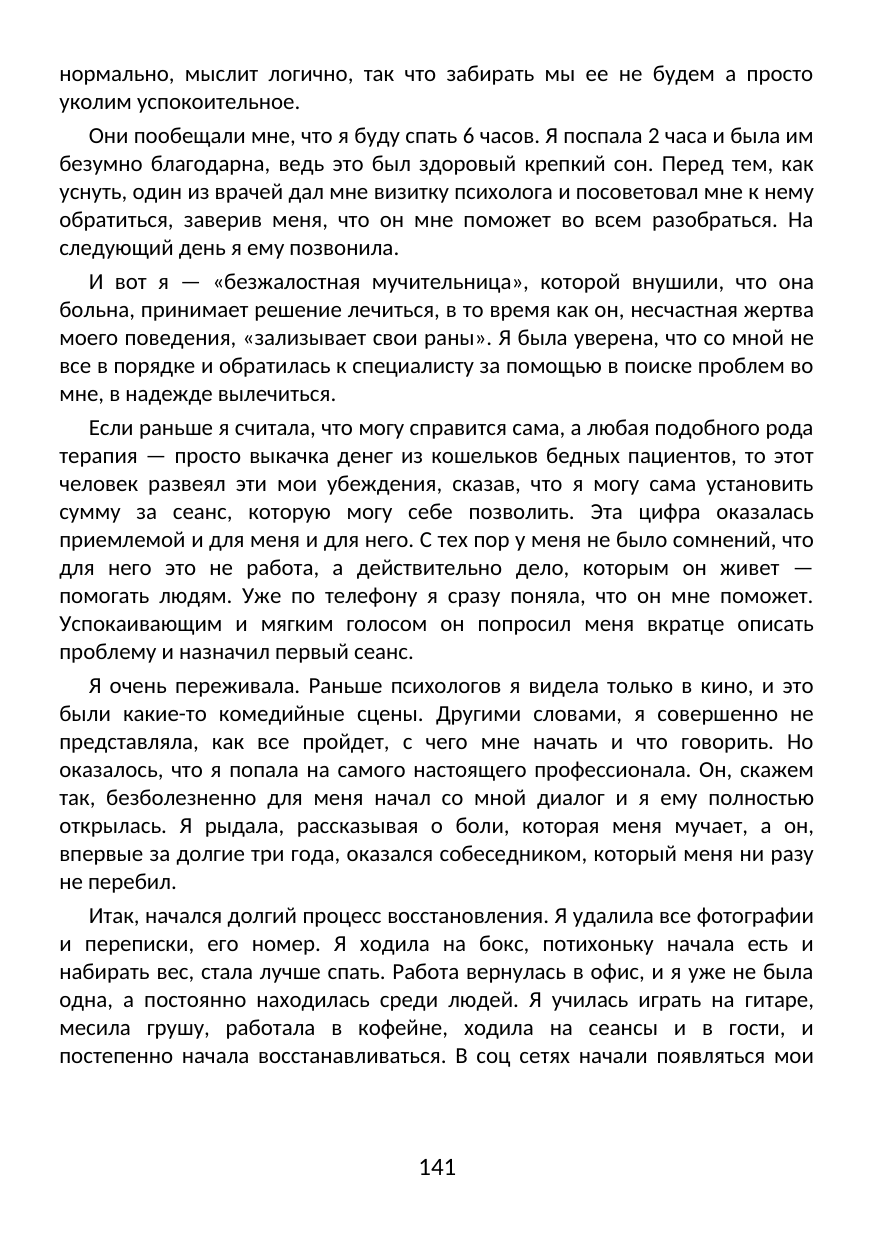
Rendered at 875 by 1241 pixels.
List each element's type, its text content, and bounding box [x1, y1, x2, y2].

text Они пообещали мне, что я буду спать 6 часов. Я поспала 2 часа и была им безумно благодарна, ведь это был здоровый крепкий сон. Перед тем, как уснуть, один из врачей дал мне визитку психолога и посоветовал мне к нему обратиться, заверив меня, что он мне поможет во всем разобраться. На следующий день я ему позвонила. [59, 121, 815, 261]
text нормально, мыслит логично, так что забирать мы ее не будем а просто уколим успокоительное. [59, 59, 815, 115]
text И вот я — «безжалостная мучительница», которой внушили, что она больна, принимает решение лечиться, в то время как он, несчастная жертва моего поведения, «зализывает свои раны». Я была уверена, что со мной не все в порядке и обратилась к специалисту за помощью в поиске проблем во мне, в надежде вылечиться. [59, 267, 815, 407]
text Я очень переживала. Раньше психологов я видела только в кино, и это были какие-то комедийные сцены. Другими словами, я совершенно не представляла, как все пройдет, с чего мне начать и что говорить. Но оказалось, что я попала на самого настоящего профессионала. Он, скажем так, безболезненно для меня начал со мной диалог и я ему полностью открылась. Я рыдала, рассказывая о боли, которая меня мучает, а он, впервые за долгие три года, оказался собеседником, который меня ни разу не перебил. [59, 671, 815, 895]
text Если раньше я считала, что могу справится сама, а любая подобного рода терапия — просто выкачка денег из кошельков бедных пациентов, то этот человек развеял эти мои убеждения, сказав, что я могу сама установить сумму за сеанс, которую могу себе позволить. Эта цифра оказалась приемлемой и для меня и для него. С тех пор у меня не было сомнений, что для него это не работа, а действительно дело, которым он живет — помогать людям. Уже по телефону я сразу поняла, что он мне поможет. Успокаивающим и мягким голосом он попросил меня вкратце описать проблему и назначил первый сеанс. [59, 413, 815, 665]
text Итак, начался долгий процесс восстановления. Я удалила все фотографии и переписки, его номер. Я ходила на бокс, потихоньку начала есть и набирать вес, стала лучше спать. Работа вернулась в офис, и я уже не была одна, а постоянно находилась среди людей. Я училась играть на гитаре, месила грушу, работала в кофейне, ходила на сеансы и в гости, и постепенно начала восстанавливаться. В соц сетях начали появляться мои [59, 901, 815, 1069]
